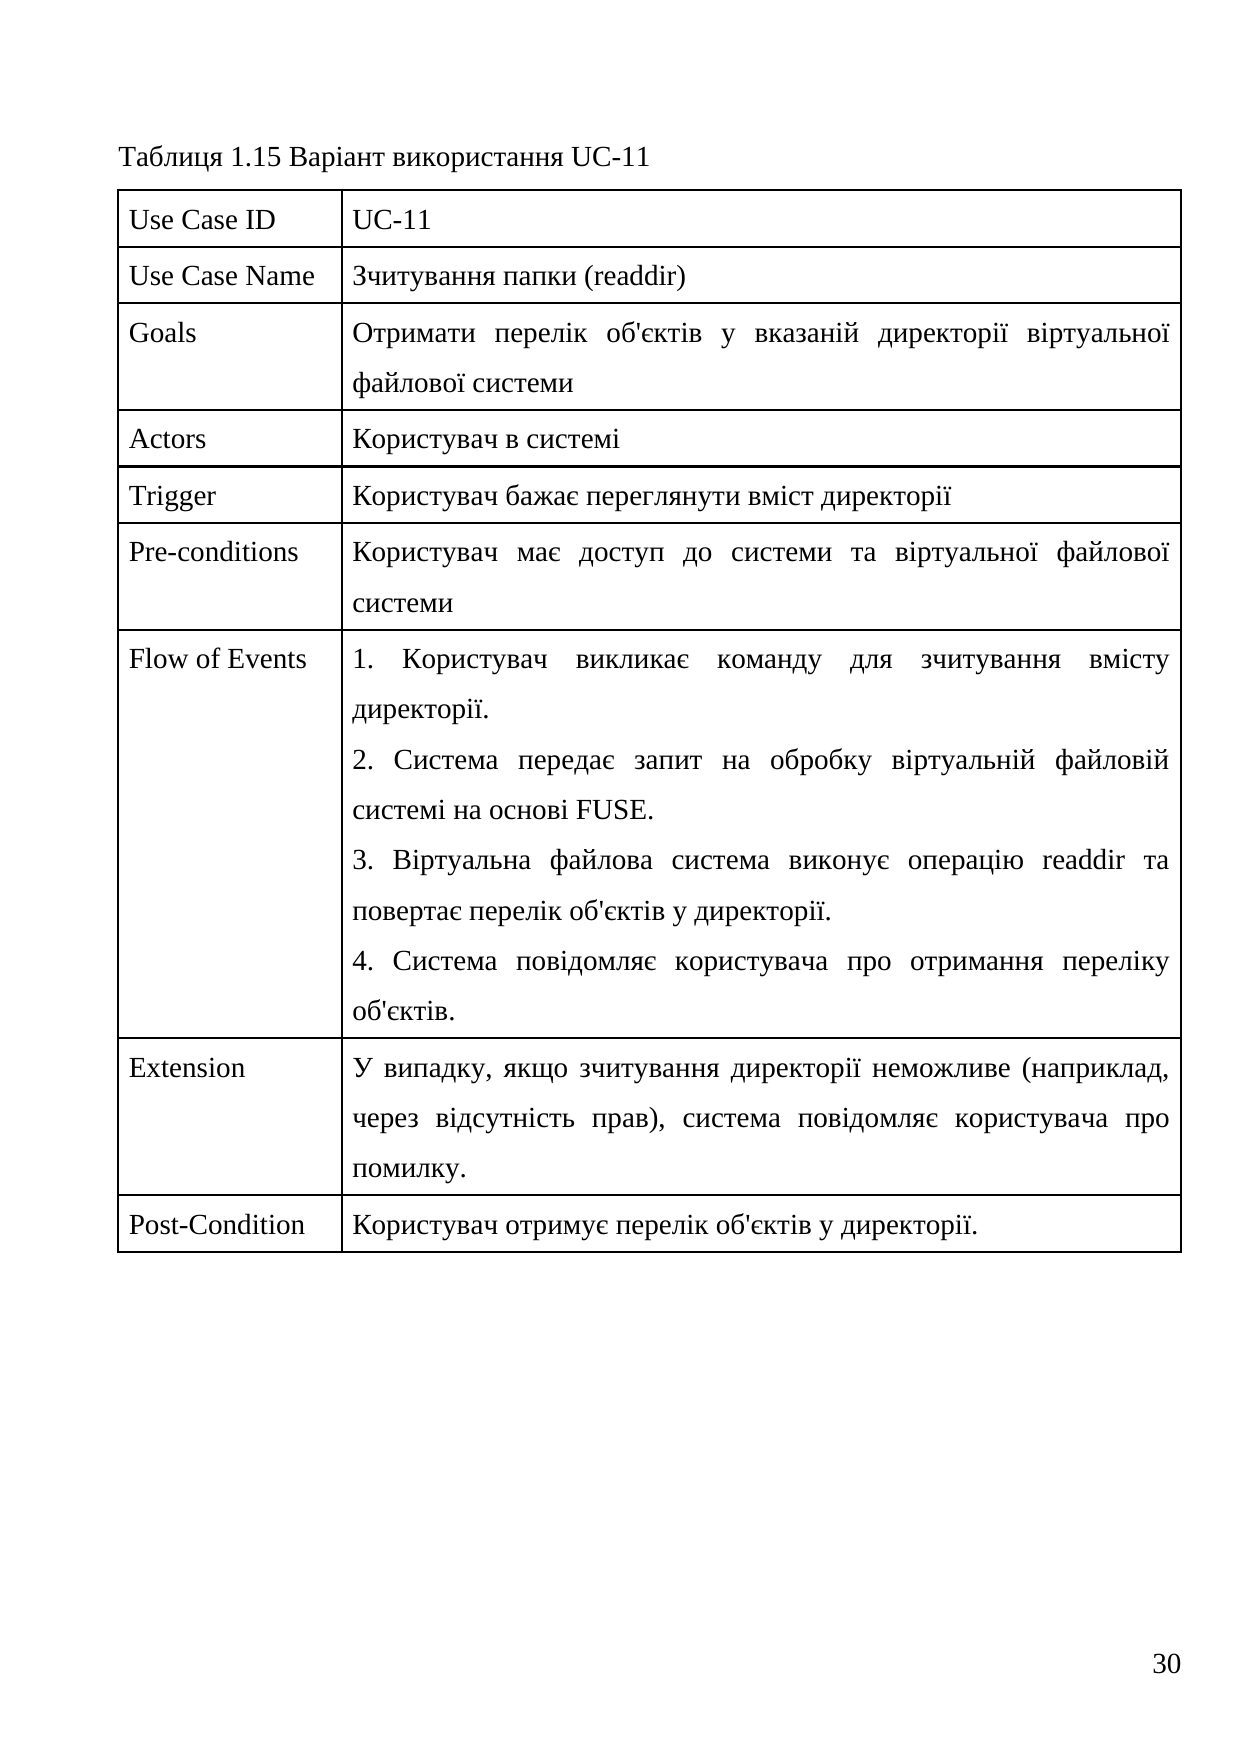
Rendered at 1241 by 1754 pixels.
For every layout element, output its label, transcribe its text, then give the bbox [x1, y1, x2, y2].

table_cell Trigger [119, 468, 341, 522]
table_cell Post-Condition [119, 1196, 341, 1251]
table_header UC-11 [343, 191, 1180, 246]
table_cell Pre-conditions [119, 524, 341, 629]
table_cell Actors [119, 411, 341, 465]
table_cell Користувач в системі [343, 411, 1180, 465]
table_cell Extension [119, 1039, 341, 1194]
table_cell У випадку, якщо зчитування директорії неможливе (наприклад, через відсутність прав), система повідомляє користувача про помилку. [343, 1039, 1180, 1194]
table_cell Користувач отримує перелік об'єктів у директорії. [343, 1196, 1180, 1251]
table_header Use Case ID [119, 191, 341, 246]
table_cell Flow of Events [119, 631, 341, 1037]
list Варіант використання UC-11 [118, 139, 1181, 172]
table_cell Use Case Name [119, 248, 341, 302]
table_cell Goals [119, 304, 341, 409]
table_cell 1. Користувач викликає команду для зчитування вмісту директорії. 2. Система передає запит на обробку віртуальній файловій системі на основі FUSE. 3. Віртуальна файлова система виконує операцію readdir та повертає перелік об'єктів у директорії. 4. Система повідомляє користувача про отримання переліку об'єктів. [343, 631, 1180, 1037]
table_cell Зчитування папки (readdir) [343, 248, 1180, 302]
table_cell Користувач має доступ до системи та віртуальної файлової системи [343, 524, 1180, 629]
table_cell Користувач бажає переглянути вміст директорії [343, 468, 1180, 522]
table_cell Отримати перелік об'єктів у вказаній директорії віртуальної файлової системи [343, 304, 1180, 409]
